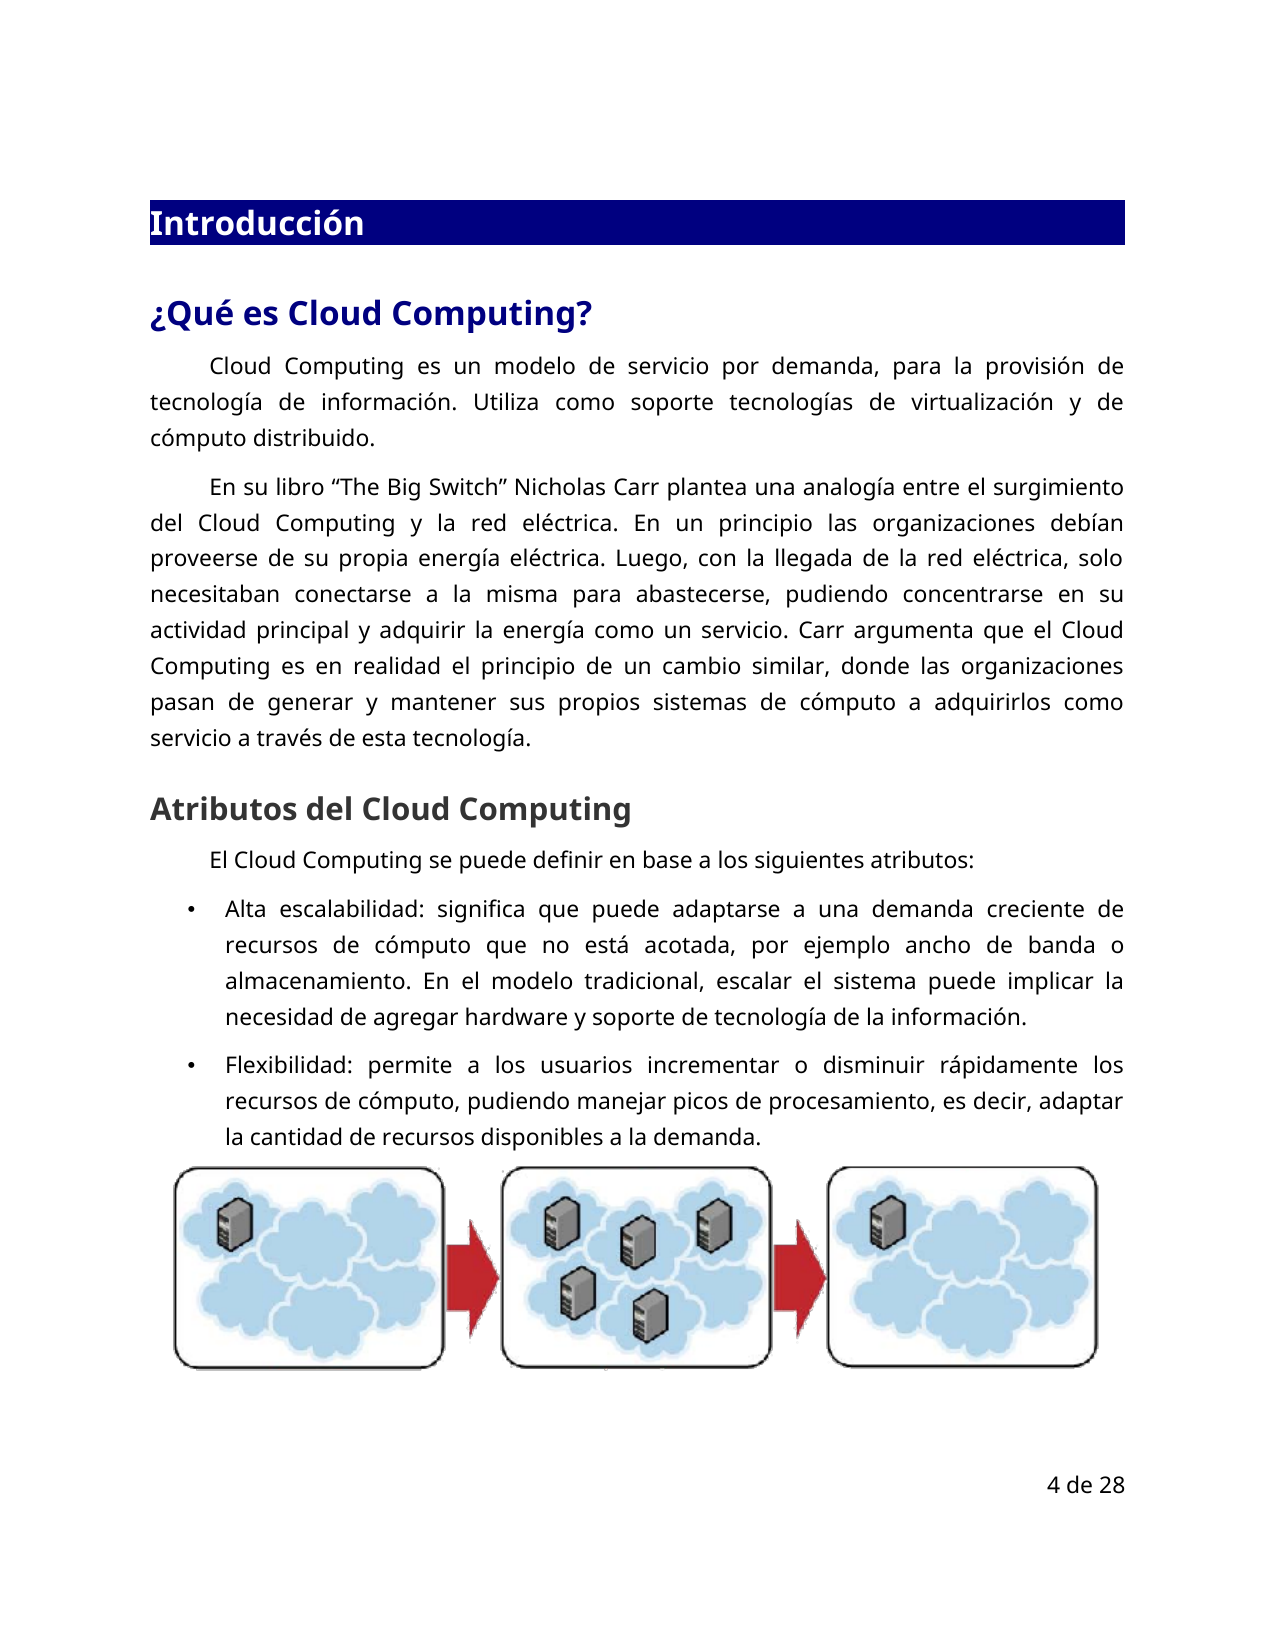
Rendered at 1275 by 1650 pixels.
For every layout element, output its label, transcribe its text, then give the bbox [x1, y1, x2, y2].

list Flexibilidad: permite a los usuarios incrementar o disminuir rápidamente los recursos de cómputo, pudiendo manejar picos de procesamiento, es decir, adaptar la cantidad de recursos disponibles a la demanda. [187, 1049, 1125, 1152]
picture [168, 1161, 1107, 1379]
list Alta escalabilidad: significa que puede adaptarse a una demanda creciente de recursos de cómputo que no está acotada, por ejemplo ancho de banda o almacenamiento. En el modelo tradicional, escalar el sistema puede implicar la necesidad de agregar hardware y soporte de tecnología de la información. [187, 893, 1125, 1032]
text En su libro “The Big Switch” Nicholas Carr plantea una analogía entre el surgimiento del Cloud Computing y la red eléctrica. En un principio las organizaciones debían proveerse de su propia energía eléctrica. Luego, con la llegada de la red eléctrica, solo necesitaban conectarse a la misma para abastecerse, pudiendo concentrarse en su actividad principal y adquirir la energía como un servicio. Carr argumenta que el Cloud Computing es en realidad el principio de un cambio similar, donde las organizaciones pasan de generar y mantener sus propios sistemas de cómputo a adquirirlos como servicio a través de esta tecnología. [150, 471, 1125, 753]
subtitle Introducción [150, 200, 1125, 245]
subtitle Atributos del Cloud Computing [150, 787, 1125, 830]
text Cloud Computing es un modelo de servicio por demanda, para la provisión de tecnología de información. Utiliza como soporte tecnologías de virtualización y de cómputo distribuido. [150, 350, 1125, 453]
text El Cloud Computing se puede definir en base a los siguientes atributos: [150, 844, 1125, 876]
subtitle ¿Qué es Cloud Computing? [150, 290, 1125, 335]
